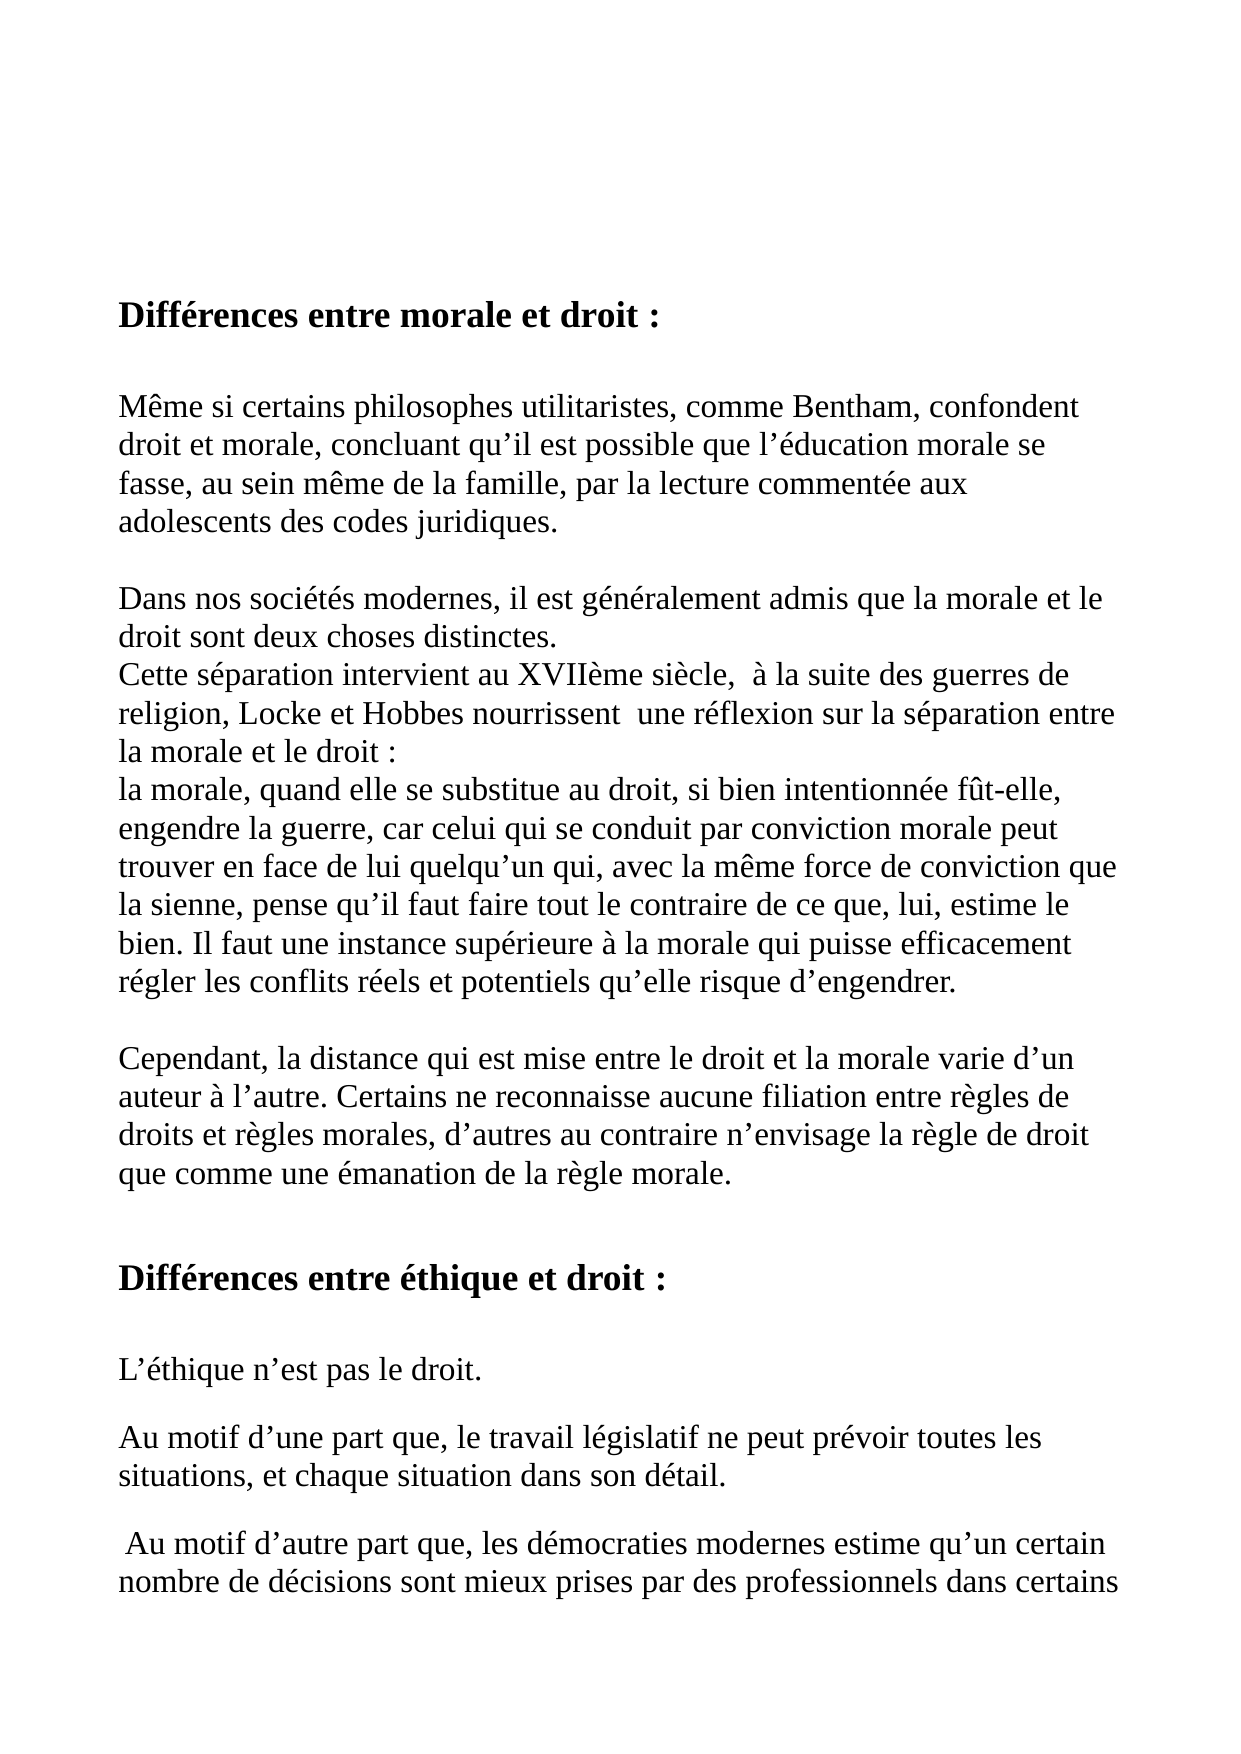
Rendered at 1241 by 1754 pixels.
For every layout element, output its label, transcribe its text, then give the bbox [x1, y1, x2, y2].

text Au motif d’une part que, le travail législatif ne peut prévoir toutes les situations, et chaque situation dans son détail. [118, 1417, 1122, 1494]
text Cependant, la distance qui est mise entre le droit et la morale varie d’un auteur à l’autre. Certains ne reconnaisse aucune filiation entre règles de droits et règles morales, d’autres au contraire n’envisage la règle de droit que comme une émanation de la règle morale. [118, 1038, 1122, 1191]
text Au motif d’autre part que, les démocraties modernes estime qu’un certain nombre de décisions sont mieux prises par des professionnels dans certains [118, 1523, 1122, 1600]
text Même si certains philosophes utilitaristes, comme Bentham, confondent droit et morale, concluant qu’il est possible que l’éducation morale se fasse, au sein même de la famille, par la lecture commentée aux adolescents des codes juridiques. [118, 386, 1122, 539]
text Dans nos sociétés modernes, il est généralement admis que la morale et le droit sont deux choses distinctes. [118, 578, 1122, 654]
subtitle Différences entre éthique et droit : [118, 1255, 1122, 1298]
text L’éthique n’est pas le droit. [118, 1349, 1122, 1387]
text la morale, quand elle se substitue au droit, si bien intentionnée fût-elle, engendre la guerre, car celui qui se conduit par conviction morale peut trouver en face de lui quelqu’un qui, avec la même force de conviction que la sienne, pense qu’il faut faire tout le contraire de ce que, lui, estime le bien. Il faut une instance supérieure à la morale qui puisse efficacement régler les conflits réels et potentiels qu’elle risque d’engendrer. [118, 769, 1122, 999]
subtitle Différences entre morale et droit : [118, 292, 1122, 335]
text Cette séparation intervient au XVIIème siècle, à la suite des guerres de religion, Locke et Hobbes nourrissent une réflexion sur la séparation entre la morale et le droit : [118, 654, 1122, 769]
